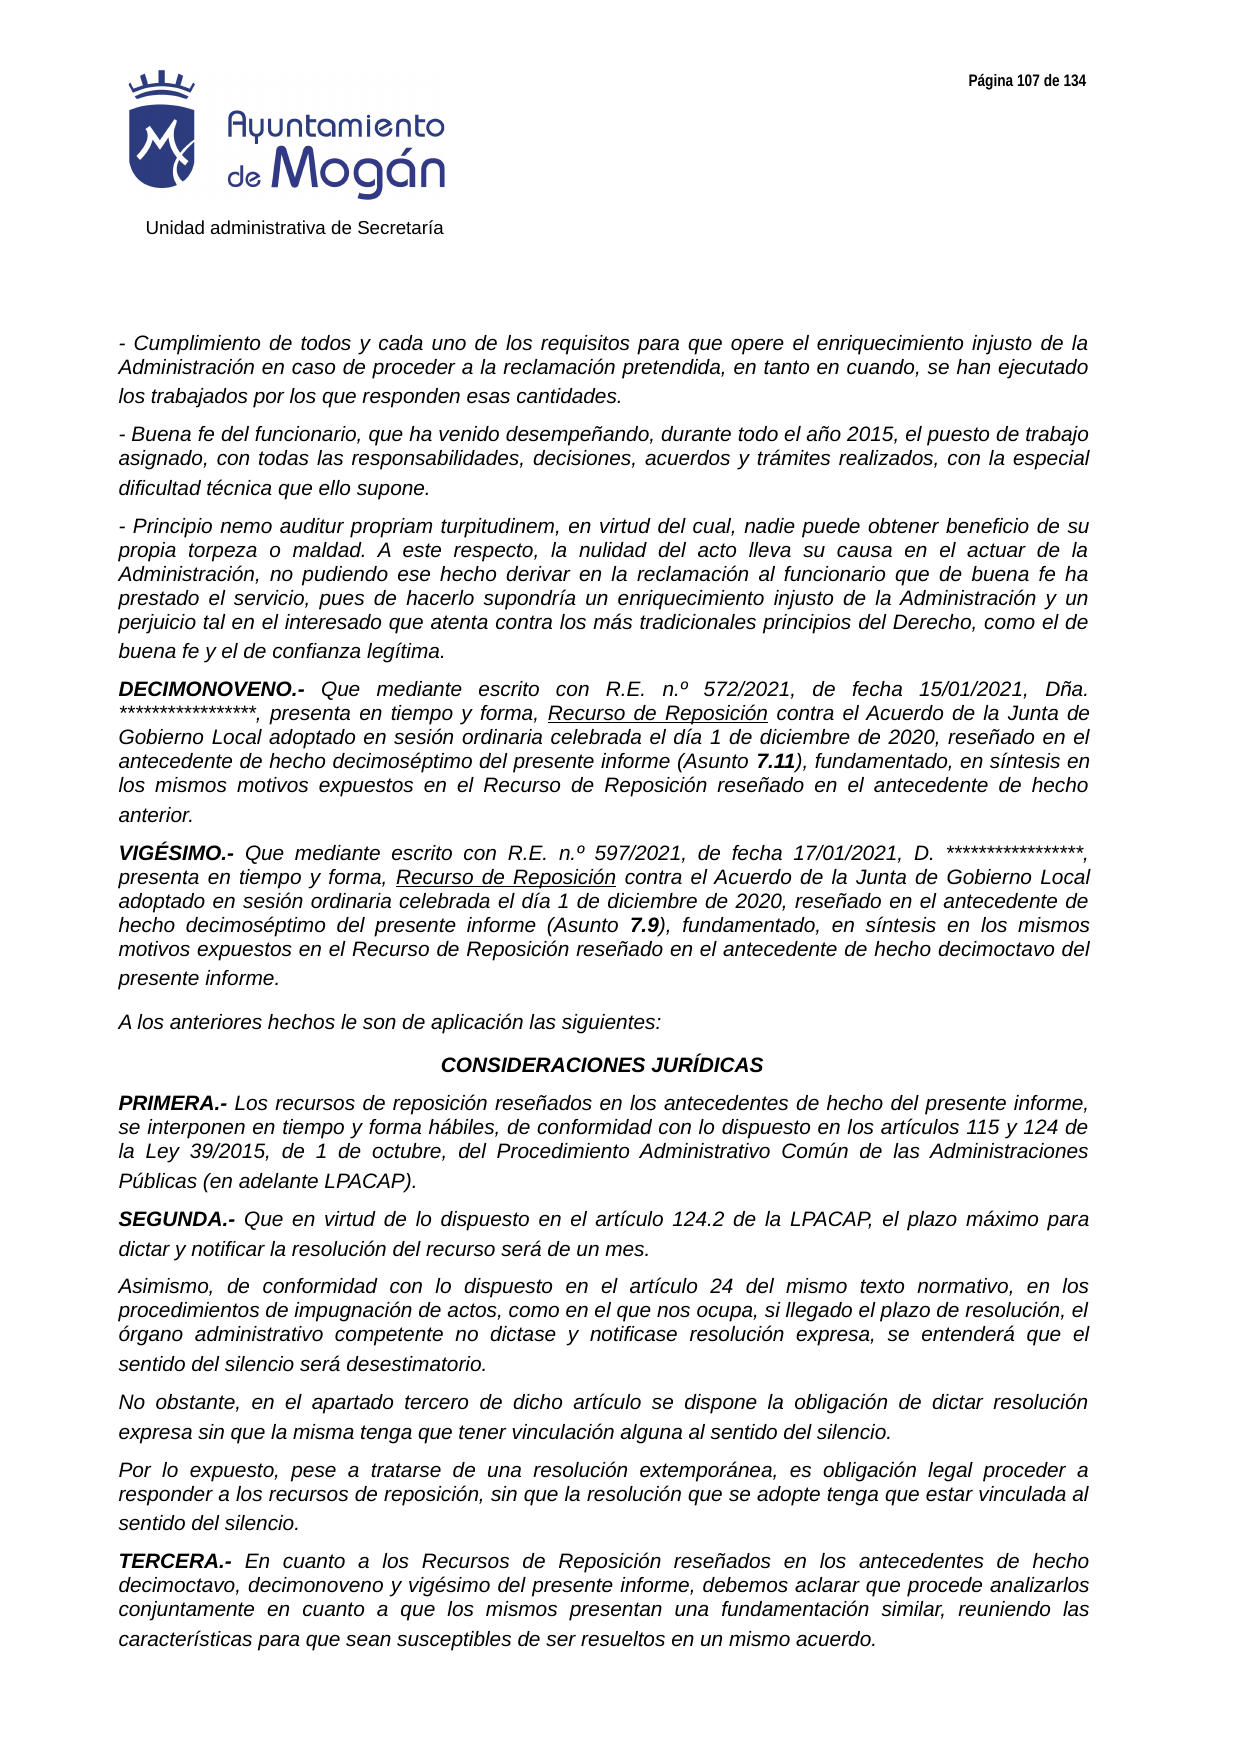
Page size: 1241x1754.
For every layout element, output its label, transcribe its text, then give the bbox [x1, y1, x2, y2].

text A los anteriores hechos le son de aplicación las siguientes: [118, 1004, 1092, 1035]
text SEGUNDA.- Que en virtud de lo dispuesto en el artículo 124.2 de la LPACAP, el plazo máximo para dictar y notificar la resolución del recurso será de un mes. [118, 1207, 1092, 1262]
text PRIMERA.- Los recursos de reposición reseñados en los antecedentes de hecho del presente informe, se interponen en tiempo y forma hábiles, de conformidad con lo dispuesto en los artículos 115 y 124 de la Ley 39/2015, de 1 de octubre, del Procedimiento Administrativo Común de las Administraciones Públicas (en adelante LPACAP). [118, 1091, 1092, 1194]
text DECIMONOVENO.- Que mediante escrito con R.E. n.º 572/2021, de fecha 15/01/2021, Dña. *****************, presenta en tiempo y forma, Recurso de Reposición contra el Acuerdo de la Junta de Gobierno Local adoptado en sesión ordinaria celebrada el día 1 de diciembre de 2020, reseñado en el antecedente de hecho decimoséptimo del presente informe (Asunto 7.11), fundamentado, en síntesis en los mismos motivos expuestos en el Recurso de Reposición reseñado en el antecedente de hecho anterior. [118, 677, 1092, 828]
text Asimismo, de conformidad con lo dispuesto en el artículo 24 del mismo texto normativo, en los procedimientos de impugnación de actos, como en el que nos ocupa, si llegado el plazo de resolución, el órgano administrativo competente no dictase y notificase resolución expresa, se entenderá que el sentido del silencio será desestimatorio. [118, 1274, 1092, 1377]
picture [128, 70, 445, 206]
text Por lo expuesto, pese a tratarse de una resolución extemporánea, es obligación legal proceder a responder a los recursos de reposición, sin que la resolución que se adopte tenga que estar vinculada al sentido del silencio. [118, 1457, 1092, 1537]
text No obstante, en el apartado tercero de dicho artículo se dispone la obligación de dictar resolución expresa sin que la misma tenga que tener vinculación alguna al sentido del silencio. [118, 1390, 1092, 1445]
text - Buena fe del funcionario, que ha venido desempeñando, durante todo el año 2015, el puesto de trabajo asignado, con todas las responsabilidades, decisiones, acuerdos y trámites realizados, con la especial dificultad técnica que ello supone. [118, 422, 1092, 501]
text - Principio nemo auditur propriam turpitudinem, en virtud del cual, nadie puede obtener beneficio de su propia torpeza o maldad. A este respecto, la nulidad del acto lleva su causa en el actuar de la Administración, no pudiendo ese hecho derivar en la reclamación al funcionario que de buena fe ha prestado el servicio, pues de hacerlo supondría un enriquecimiento injusto de la Administración y un perjuicio tal en el interesado que atenta contra los más tradicionales principios del Derecho, como el de buena fe y el de confianza legítima. [118, 514, 1092, 664]
text CONSIDERACIONES JURÍDICAS [118, 1048, 1092, 1079]
text - Cumplimiento de todos y cada uno de los requisitos para que opere el enriquecimiento injusto de la Administración en caso de proceder a la reclamación pretendida, en tanto en cuando, se han ejecutado los trabajados por los que responden esas cantidades. [118, 331, 1092, 409]
text TERCERA.- En cuanto a los Recursos de Reposición reseñados en los antecedentes de hecho decimoctavo, decimonoveno y vigésimo del presente informe, debemos aclarar que procede analizarlos conjuntamente en cuanto a que los mismos presentan una fundamentación similar, reuniendo las características para que sean susceptibles de ser resueltos en un mismo acuerdo. [118, 1549, 1092, 1652]
text VIGÉSIMO.- Que mediante escrito con R.E. n.º 597/2021, de fecha 17/01/2021, D. *****************, presenta en tiempo y forma, Recurso de Reposición contra el Acuerdo de la Junta de Gobierno Local adoptado en sesión ordinaria celebrada el día 1 de diciembre de 2020, reseñado en el antecedente de hecho decimoséptimo del presente informe (Asunto 7.9), fundamentado, en síntesis en los mismos motivos expuestos en el Recurso de Reposición reseñado en el antecedente de hecho decimoctavo del presente informe. [118, 841, 1092, 991]
